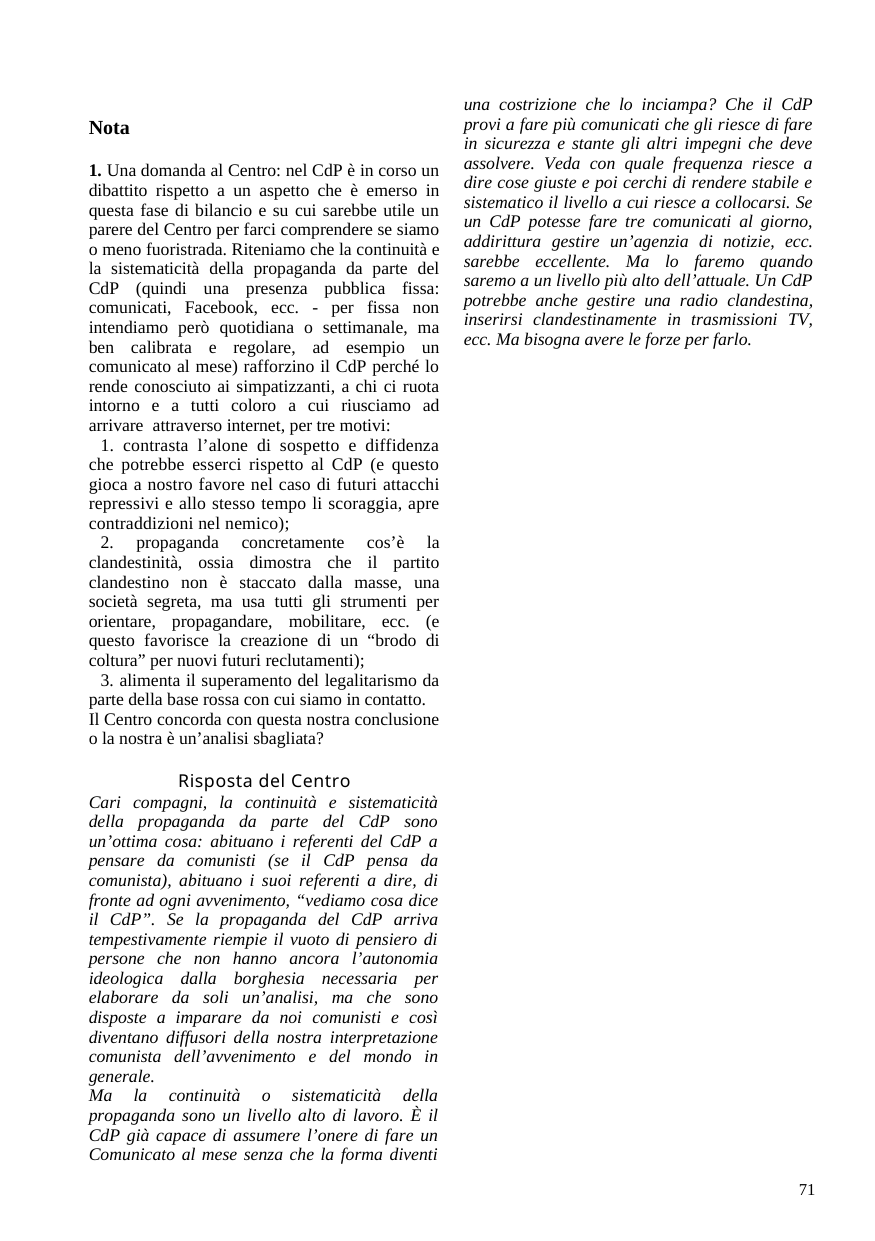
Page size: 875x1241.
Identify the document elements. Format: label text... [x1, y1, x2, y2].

text 3. alimenta il superamento del legalitarismo da parte della base rossa con cui siamo in contatto. [88, 670, 440, 709]
text una costrizione che lo inciampa? Che il CdP provi a fare più comunicati che gli riesce di fare in sicurezza e stante gli altri impegni che deve assolvere. Veda con quale frequenza riesce a dire cose giuste e poi cerchi di rendere stabile e sistematico il livello a cui riesce a collocarsi. Se un CdP potesse fare tre comunicati al giorno, addirittura gestire un’agenzia di notizie, ecc. sarebbe eccellente. Ma lo faremo quando saremo a un livello più alto dell’attuale. Un CdP potrebbe anche gestire una radio clandestina, inserirsi clandestinamente in trasmissioni TV, ecc. Ma bisogna avere le forze per farlo. [463, 94, 815, 349]
text Ma la continuità o sistematicità della propaganda sono un livello alto di lavoro. È il CdP già capace di assumere l’onere di fare un Comunicato al mese senza che la forma diventi [88, 1086, 440, 1164]
text Cari compagni, la continuità e sistematicità della propaganda da parte del CdP sono un’ottima cosa: abituano i referenti del CdP a pensare da comunisti (se il CdP pensa da comunista), abituano i suoi referenti a dire, di fronte ad ogni avvenimento, “vediamo cosa dice il CdP”. Se la propaganda del CdP arriva tempestivamente riempie il vuoto di pensiero di persone che non hanno ancora l’autonomia ideologica dalla borghesia necessaria per elaborare da soli un’analisi, ma che sono disposte a imparare da noi comunisti e così diventano diffusori della nostra interpretazione comunista dell’avvenimento e del mondo in generale. [88, 792, 440, 1086]
text 1. Una domanda al Centro: nel CdP è in corso un dibattito rispetto a un aspetto che è emerso in questa fase di bilancio e su cui sarebbe utile un parere del Centro per farci comprendere se siamo o meno fuoristrada. Riteniamo che la continuità e la sistematicità della propaganda da parte del CdP (quindi una presenza pubblica fissa: comunicati, Facebook, ecc. - per fissa non intendiamo però quotidiana o settimanale, ma ben calibrata e regolare, ad esempio un comunicato al mese) rafforzino il CdP perché lo rende conosciuto ai simpatizzanti, a chi ci ruota intorno e a tutti coloro a cui riusciamo ad arrivare attraverso internet, per tre motivi: [88, 161, 440, 435]
text 1. contrasta l’alone di sospetto e diffidenza che potrebbe esserci rispetto al CdP (e questo gioca a nostro favore nel caso di futuri attacchi repressivi e allo stesso tempo li scoraggia, apre contraddizioni nel nemico); [88, 435, 440, 533]
text 2. propaganda concretamente cos’è la clandestinità, ossia dimostra che il partito clandestino non è staccato dalla masse, una società segreta, ma usa tutti gli strumenti per orientare, propagandare, mobilitare, ecc. (e questo favorisce la creazione di un “brodo di coltura” per nuovi futuri reclutamenti); [88, 533, 440, 670]
text Il Centro concorda con questa nostra conclusione o la nostra è un’analisi sbagliata? [88, 709, 440, 748]
text Risposta del Centro [88, 768, 440, 792]
text Nota [88, 117, 440, 139]
